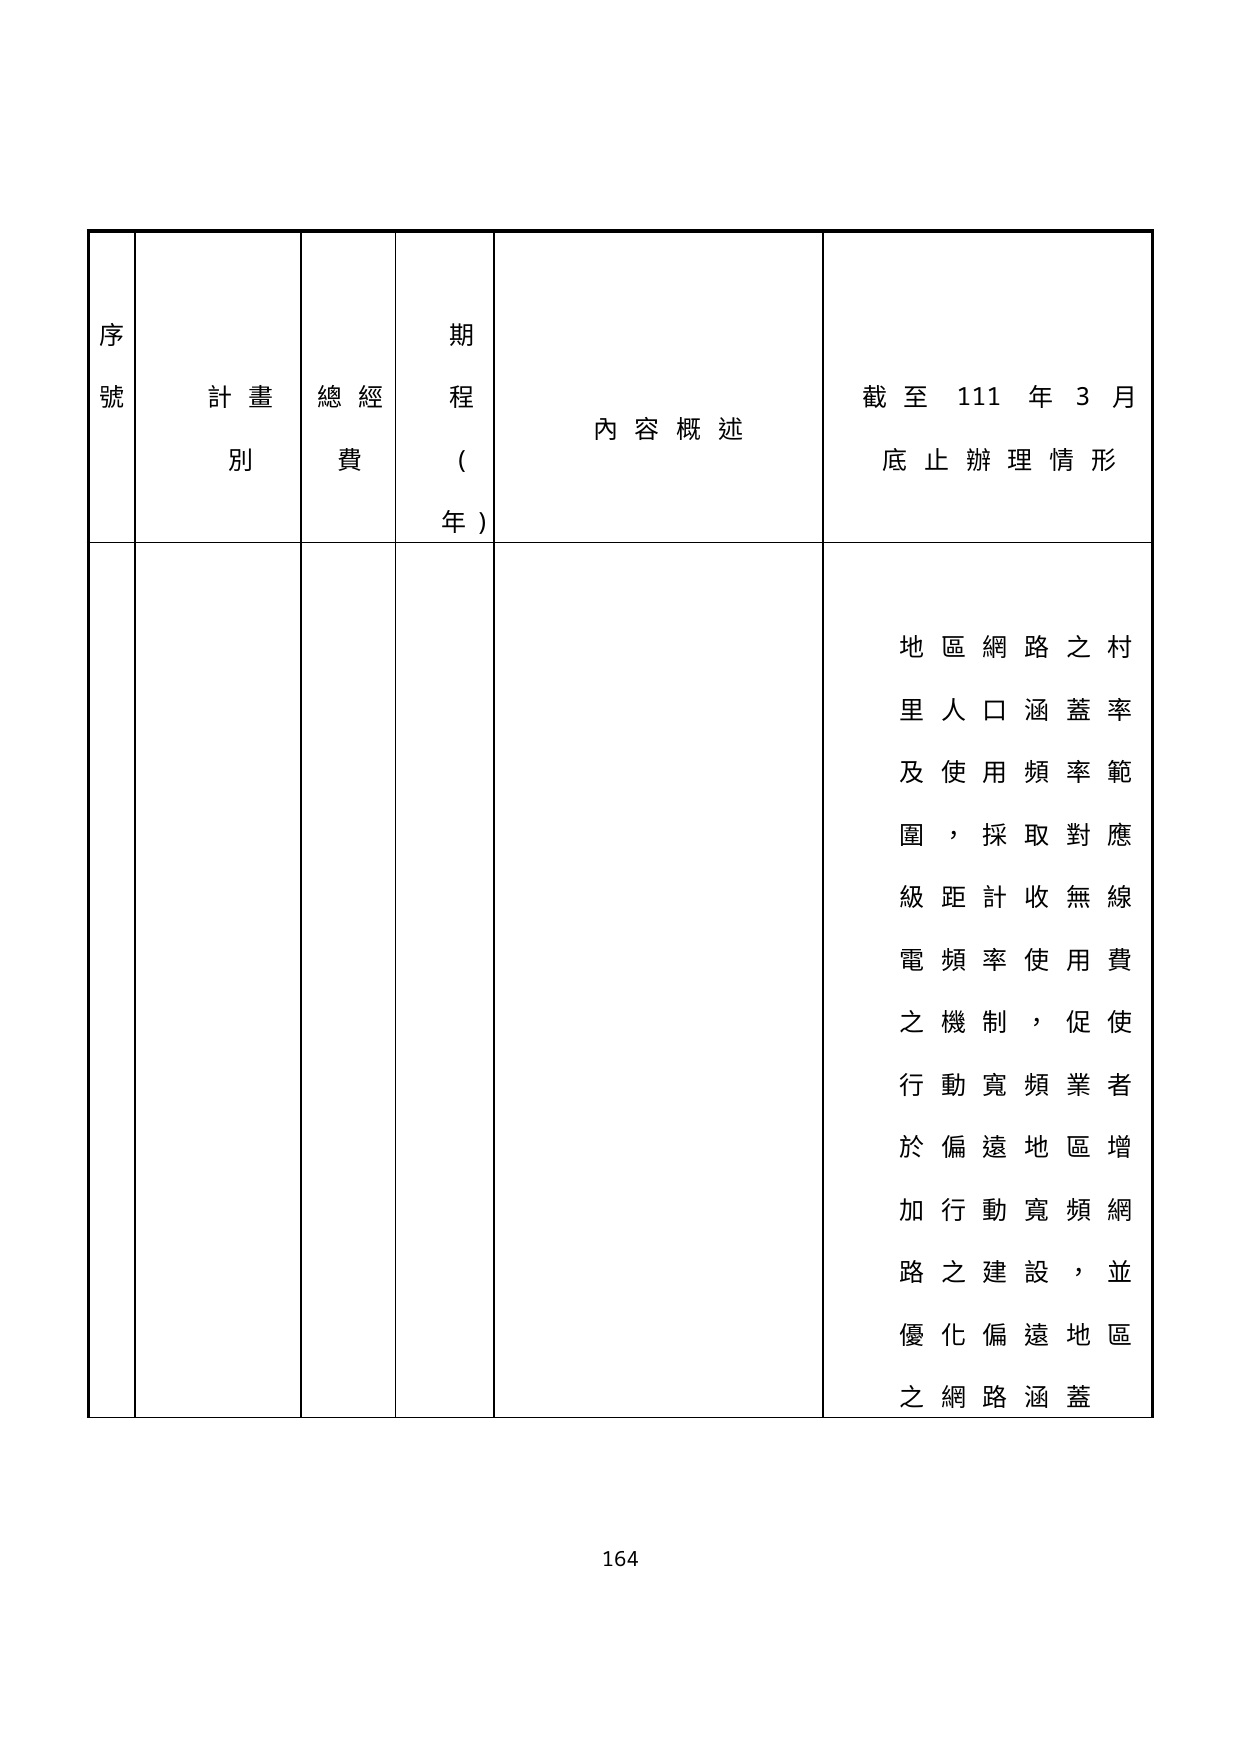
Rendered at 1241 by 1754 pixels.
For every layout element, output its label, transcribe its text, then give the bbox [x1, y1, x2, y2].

table_cell [90, 543, 134, 1417]
table_cell [495, 543, 822, 1417]
table_header 內容概述 [495, 233, 822, 542]
table_header 計畫別 [136, 233, 300, 542]
table_header 截至111年3月底止辦理情形 [824, 233, 1151, 542]
table_cell [396, 543, 493, 1417]
table_cell [136, 543, 300, 1417]
table_header 序號 [90, 233, 134, 542]
table_cell [302, 543, 395, 1417]
table_cell 地區網路之村里人口涵蓋率及使用頻率範圍，採取對應級距計收無線電頻率使用費之機制，促使行動寬頻業者於偏遠地區增加行動寬頻網路之建設，並優化偏遠地區之網路涵蓋 [824, 543, 1151, 1417]
table_header 總經費 [302, 233, 395, 542]
table_header 期程(年) [396, 233, 493, 542]
